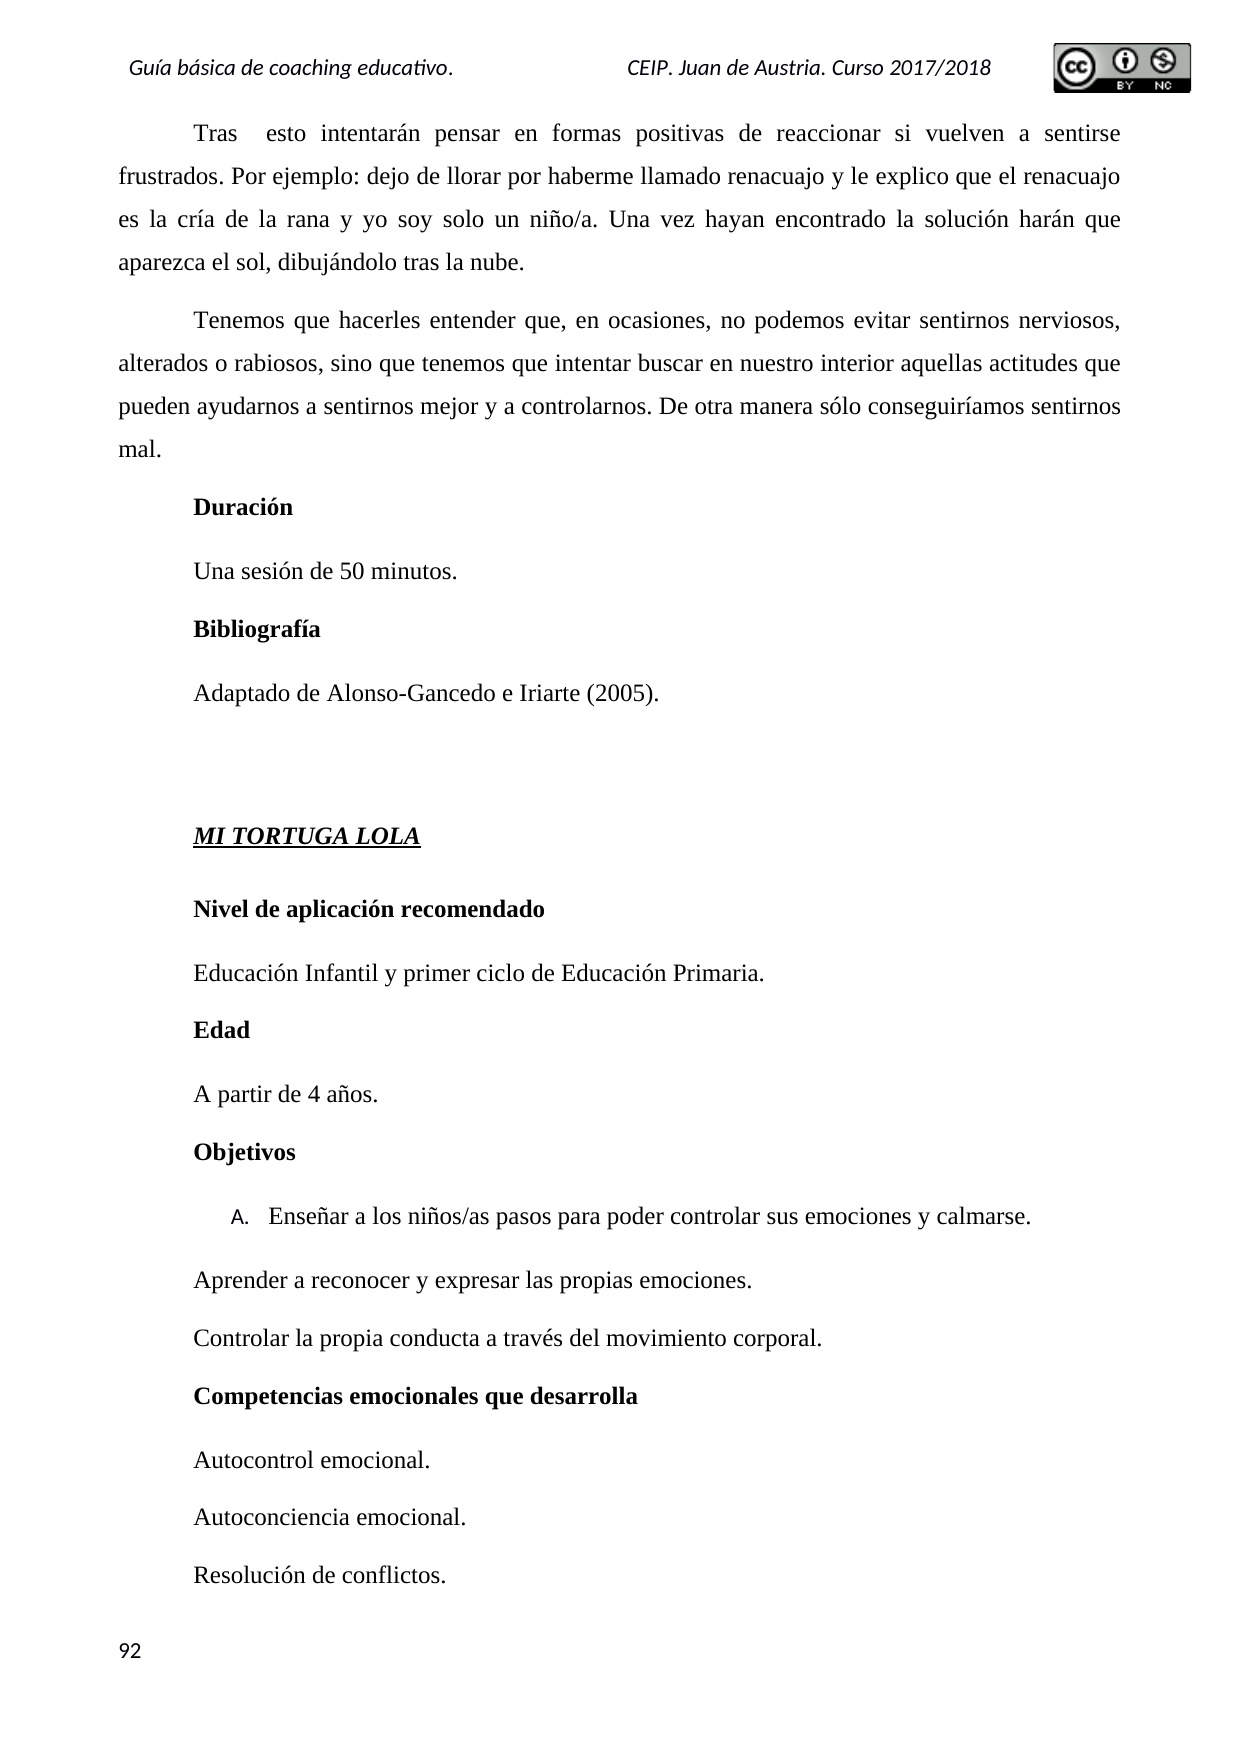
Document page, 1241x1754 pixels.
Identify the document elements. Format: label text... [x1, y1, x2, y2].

text Tras esto intentarán pensar en formas positivas de reaccionar si vuelven a sentirse frustrados. Por ejemplo: dejo de llorar por haberme llamado renacuajo y le explico que el renacuajo es la cría de la rana y yo soy solo un niño/a. Una vez hayan encontrado la solución harán que aparezca el sol, dibujándolo tras la nube. [118, 118, 1122, 276]
text Aprender a reconocer y expresar las propias emociones. [118, 1265, 1122, 1294]
text Resolución de conflictos. [118, 1560, 1122, 1589]
text Adaptado de Alonso-Gancedo e Iriarte (2005). [118, 678, 1122, 707]
text Autocontrol emocional. [118, 1445, 1122, 1473]
subtitle MI TORTUGA LOLA [118, 821, 1122, 850]
subtitle Objetivos [118, 1137, 1122, 1166]
subtitle [32, 522, 57, 617]
text Autoconciencia emocional. [118, 1502, 1122, 1531]
text Tenemos que hacerles entender que, en ocasiones, no podemos evitar sentirnos nerviosos, alterados o rabiosos, sino que tenemos que intentar buscar en nuestro interior aquellas actitudes que pueden ayudarnos a sentirnos mejor y a controlarnos. De otra manera sólo conseguiríamos sentirnos mal. [118, 305, 1122, 463]
picture [1053, 43, 1192, 93]
list Enseñar a los niños/as pasos para poder controlar sus emociones y calmarse. [156, 1201, 1122, 1230]
text Una sesión de 50 minutos. [118, 556, 1122, 585]
text A partir de 4 años. [118, 1079, 1122, 1108]
subtitle Nivel de aplicación recomendado [118, 894, 1122, 922]
text Educación Infantil y primer ciclo de Educación Primaria. [118, 958, 1122, 986]
subtitle Duración [118, 492, 1122, 521]
text Controlar la propia conducta a través del movimiento corporal. [118, 1323, 1122, 1352]
subtitle Edad [118, 1015, 1122, 1044]
subtitle Bibliografía [118, 614, 1122, 643]
subtitle Competencias emocionales que desarrolla [118, 1381, 1122, 1409]
